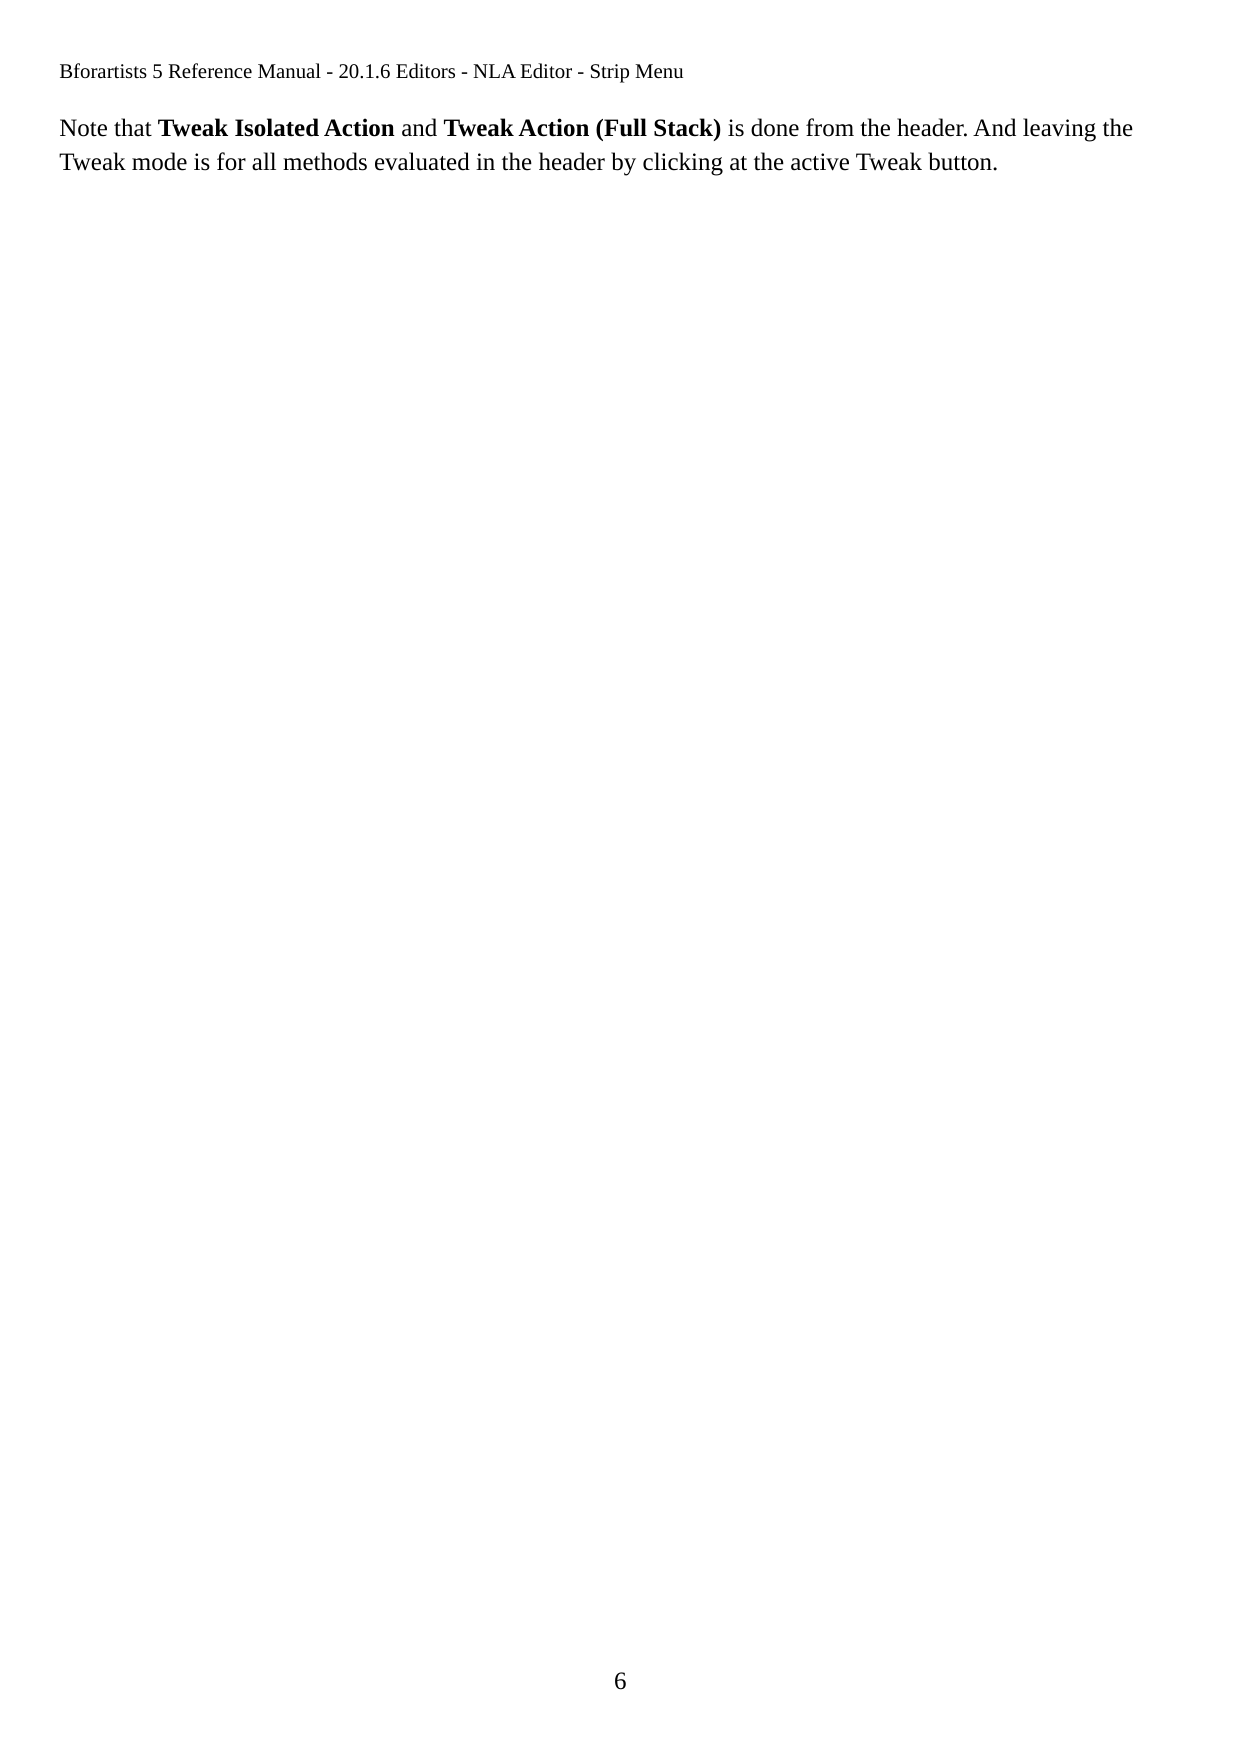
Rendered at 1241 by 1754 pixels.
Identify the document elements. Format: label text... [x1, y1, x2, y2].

text Note that Tweak Isolated Action and Tweak Action (Full Stack) is done from the header. And leaving the Tweak mode is for all methods evaluated in the header by clicking at the active Tweak button. [59, 113, 1181, 176]
